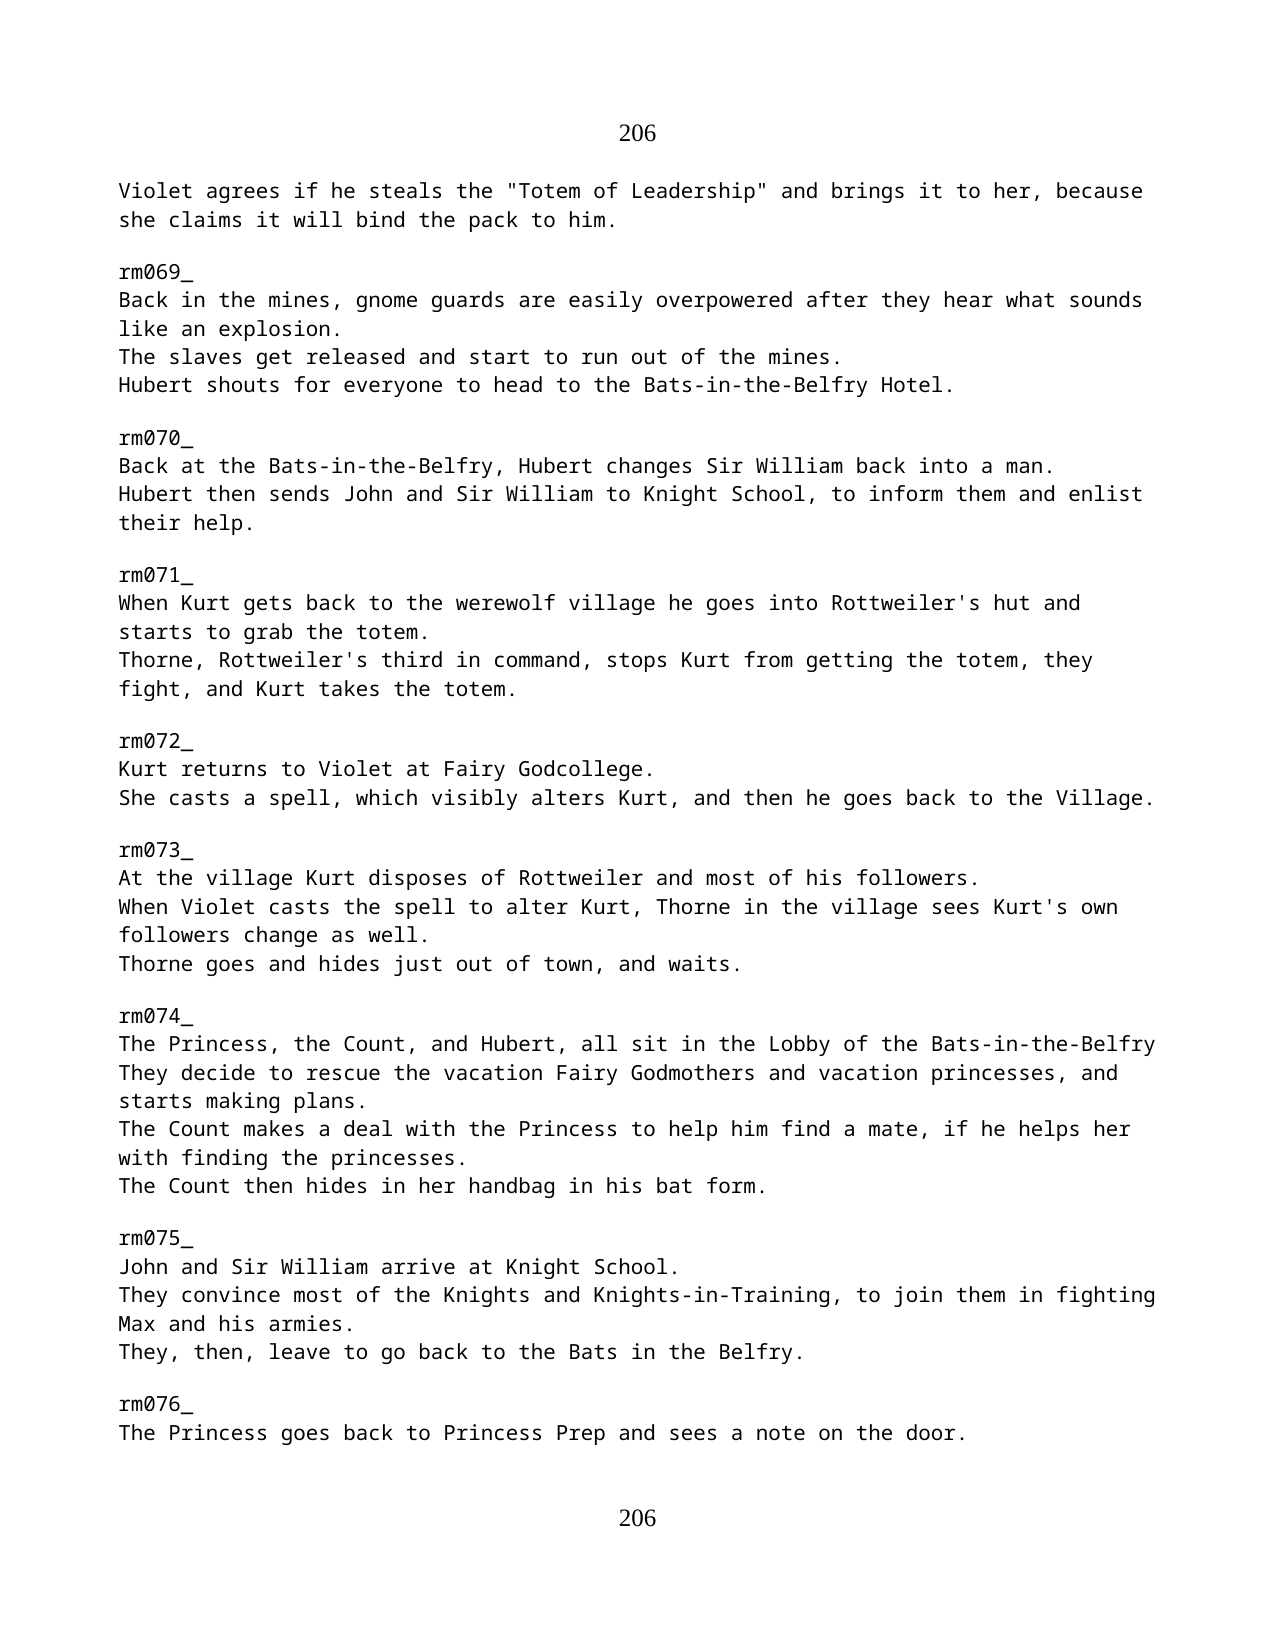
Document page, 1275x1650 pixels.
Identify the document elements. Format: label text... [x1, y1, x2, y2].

text When Kurt gets back to the werewolf village he goes into Rottweiler's hut and starts to grab the totem. [118, 588, 1157, 645]
text Thorne, Rottweiler's third in command, stops Kurt from getting the totem, they fight, and Kurt takes the totem. [118, 645, 1157, 702]
text At the village Kurt disposes of Rottweiler and most of his followers. [118, 863, 1157, 892]
text rm075_ [118, 1223, 1157, 1252]
text She casts a spell, which visibly alters Kurt, and then he goes back to the Village. [118, 783, 1157, 811]
text The Count makes a deal with the Princess to help him find a mate, if he helps her with finding the princesses. [118, 1114, 1157, 1171]
text Back at the Bats-in-the-Belfry, Hubert changes Sir William back into a man. [118, 451, 1157, 479]
text rm074_ [118, 1001, 1157, 1029]
text rm071_ [118, 560, 1157, 588]
text Hubert shouts for everyone to head to the Bats-in-the-Belfry Hotel. [118, 371, 1157, 399]
text The Princess, the Count, and Hubert, all sit in the Lobby of the Bats-in-the-Belfry They decide to rescue the vacation Fairy Godmothers and vacation princesses, and starts making plans. [118, 1029, 1157, 1114]
text The slaves get released and start to run out of the mines. [118, 342, 1157, 371]
text rm072_ [118, 726, 1157, 754]
text When Violet casts the spell to alter Kurt, Thorne in the village sees Kurt's own followers change as well. [118, 892, 1157, 949]
text Thorne goes and hides just out of town, and waits. [118, 949, 1157, 977]
text Kurt returns to Violet at Fairy Godcollege. [118, 754, 1157, 783]
text rm070_ [118, 423, 1157, 451]
text The Count then hides in her handbag in his bat form. [118, 1171, 1157, 1200]
text Hubert then sends John and Sir William to Knight School, to inform them and enlist their help. [118, 479, 1157, 536]
text rm073_ [118, 835, 1157, 863]
text Violet agrees if he steals the "Totem of Leadership" and brings it to her, because she claims it will bind the pack to him. [118, 176, 1157, 233]
text rm069_ [118, 257, 1157, 285]
text They, then, leave to go back to the Bats in the Belfry. [118, 1337, 1157, 1366]
text Back in the mines, gnome guards are easily overpowered after they hear what sounds like an explosion. [118, 285, 1157, 342]
text rm076_ [118, 1389, 1157, 1418]
text The Princess goes back to Princess Prep and sees a note on the door. [118, 1418, 1157, 1446]
text They convince most of the Knights and Knights-in-Training, to join them in fighting Max and his armies. [118, 1280, 1157, 1337]
text John and Sir William arrive at Knight School. [118, 1252, 1157, 1280]
